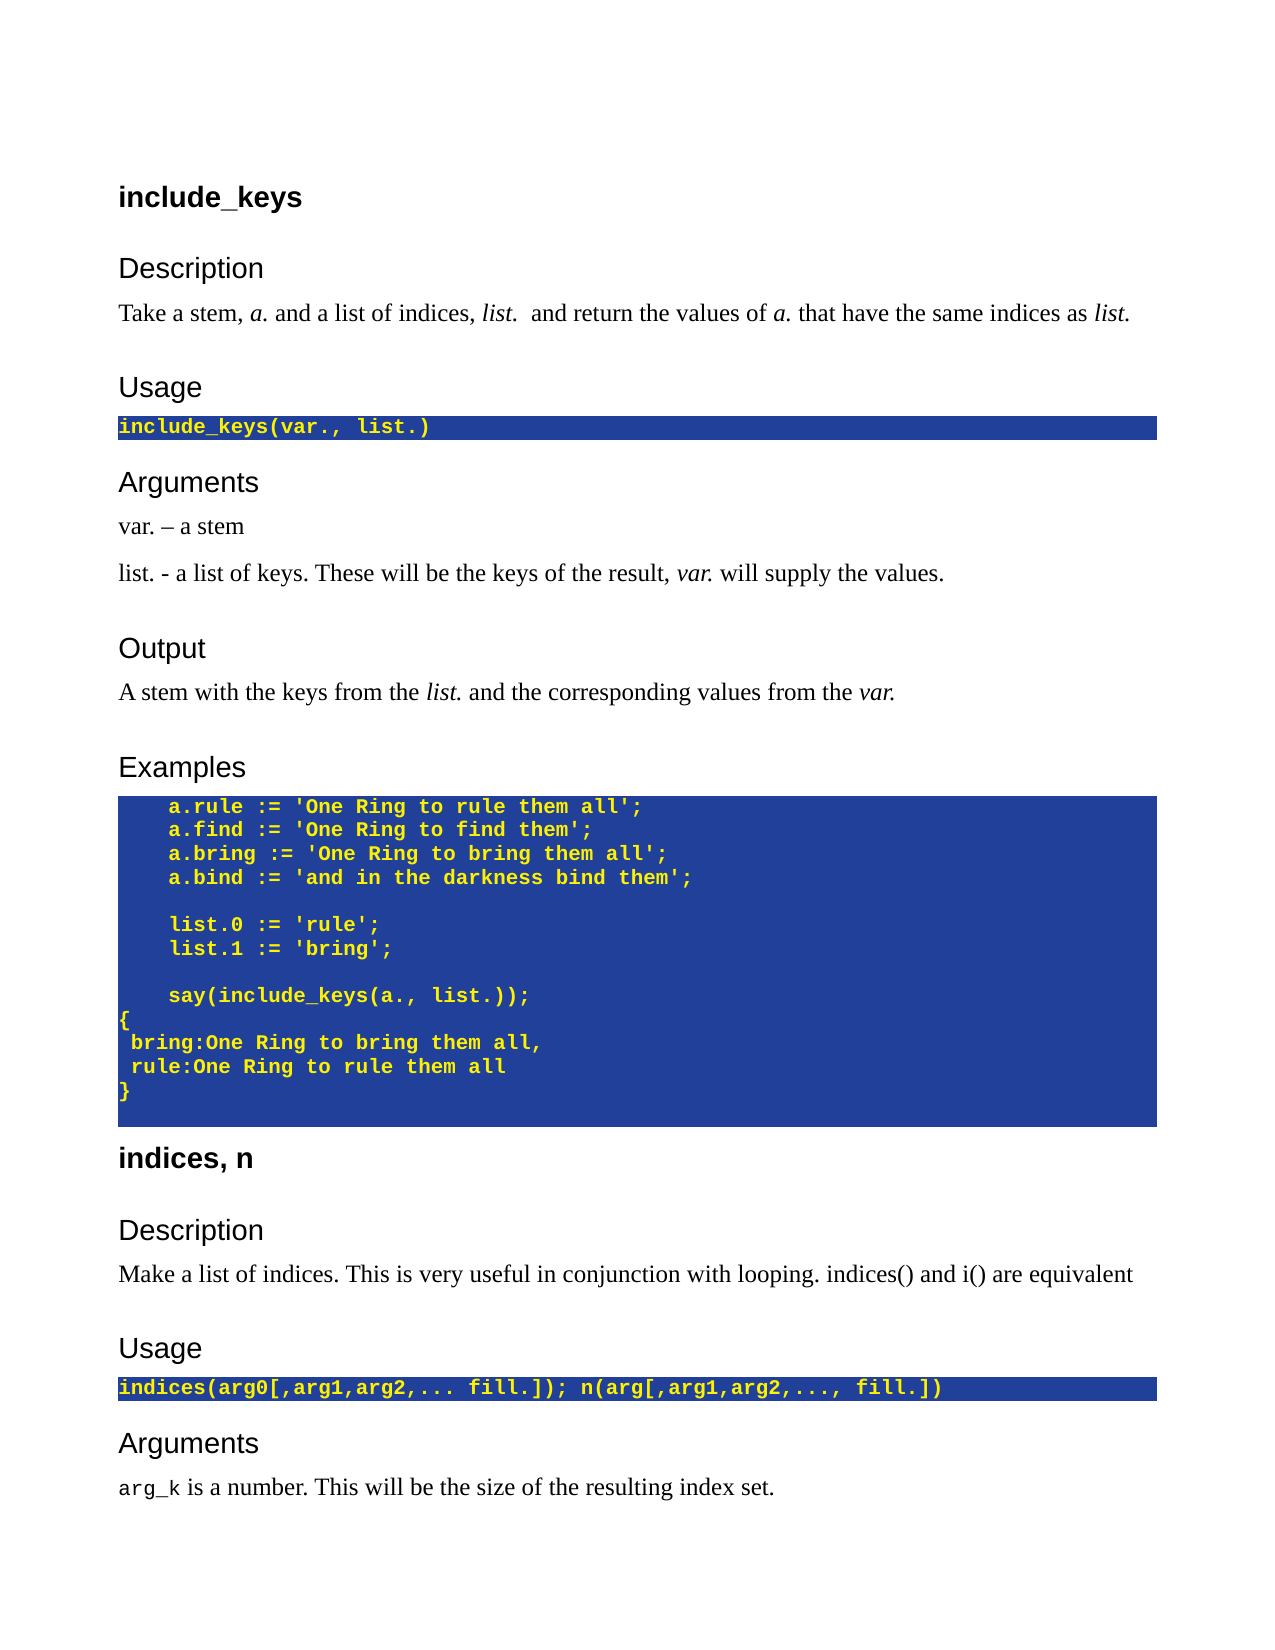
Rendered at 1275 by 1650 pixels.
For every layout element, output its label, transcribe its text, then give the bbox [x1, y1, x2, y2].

text { [118, 1009, 1157, 1032]
text a.find := 'One Ring to find them'; [118, 819, 1157, 843]
text indices(arg0[,arg1,arg2,... fill.]); n(arg[,arg1,arg2,..., fill.]) [118, 1377, 1157, 1401]
text Make a list of indices. This is very useful in conjunction with looping. indices() and i() are equivalent [118, 1259, 1157, 1287]
text a.bind := 'and in the darkness bind them'; [118, 867, 1157, 890]
subtitle Output [118, 631, 1157, 665]
text } [118, 1079, 1157, 1103]
subtitle indices, n [118, 1141, 1157, 1175]
text list. - a list of keys. These will be the keys of the result, var. will supply the values. [118, 558, 1157, 587]
text a.bring := 'One Ring to bring them all'; [118, 843, 1157, 867]
text var. – a stem [118, 511, 1157, 540]
subtitle Arguments [118, 465, 1157, 498]
subtitle include_keys [118, 180, 1157, 214]
subtitle Examples [118, 750, 1157, 783]
text bring:One Ring to bring them all, [118, 1032, 1157, 1056]
text say(include_keys(a., list.)); [118, 985, 1157, 1009]
text a.rule := 'One Ring to rule them all'; [118, 796, 1157, 819]
subtitle Description [118, 1213, 1157, 1246]
text Take a stem, a. and a list of indices, list. and return the values of a. that have the same indices as list. [118, 298, 1157, 326]
subtitle Usage [118, 1331, 1157, 1365]
text arg_k is a number. This will be the size of the resulting index set. [118, 1472, 1157, 1502]
subtitle Usage [118, 370, 1157, 404]
subtitle Description [118, 252, 1157, 285]
text list.1 := 'bring'; [118, 938, 1157, 961]
text A stem with the keys from the list. and the corresponding values from the var. [118, 677, 1157, 706]
text rule:One Ring to rule them all [118, 1056, 1157, 1079]
subtitle Arguments [118, 1426, 1157, 1459]
text include_keys(var., list.) [118, 416, 1157, 440]
text list.0 := 'rule'; [118, 914, 1157, 938]
